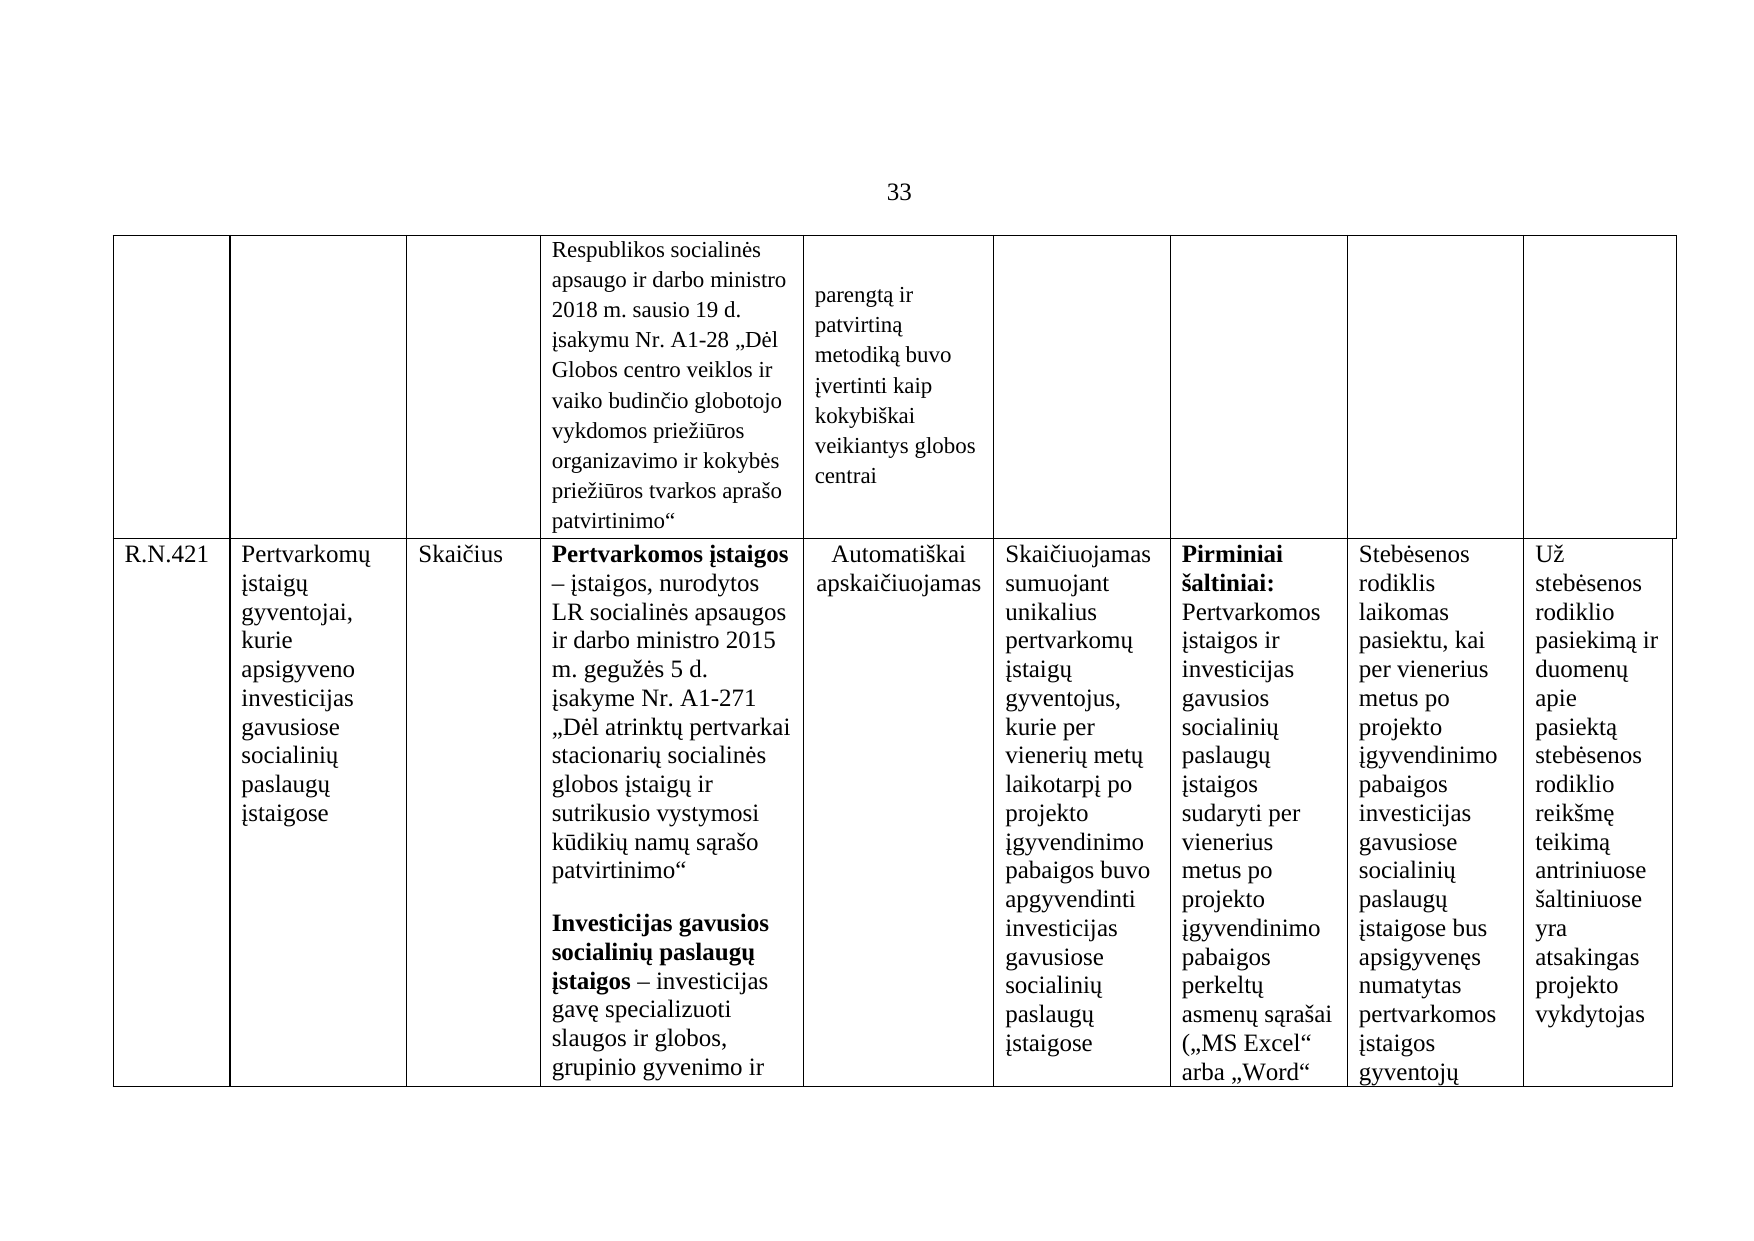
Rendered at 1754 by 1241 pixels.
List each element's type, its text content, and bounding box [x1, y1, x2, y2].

table_cell parengtą ir patvirtiną metodiką buvo įvertinti kaip kokybiškai veikiantys globos centrai [804, 236, 993, 538]
table_cell [1524, 236, 1676, 538]
table_cell Skaičius [407, 539, 540, 1086]
table_cell Pertvarkomų įstaigų gyventojai, kurie apsigyveno investicijas gavusiose socialinių paslaugų įstaigose [231, 539, 406, 1086]
table_cell [1673, 539, 1677, 1086]
table_cell [1171, 236, 1347, 538]
table_cell Stebėsenos rodiklis laikomas pasiektu, kai per vienerius metus po projekto įgyvendinimo pabaigos investicijas gavusiose socialinių paslaugų įstaigose bus apsigyvenęs numatytas pertvarkomos įstaigos gyventojų [1348, 539, 1523, 1086]
table_cell [1677, 235, 1689, 538]
table_cell [1677, 538, 1689, 1086]
table_cell Automatiškai apskaičiuojamas [804, 539, 993, 1086]
table_cell [114, 236, 229, 538]
table_cell Skaičiuojamas sumuojant unikalius pertvarkomų įstaigų gyventojus, kurie per vienerių metų laikotarpį po projekto įgyvendinimo pabaigos buvo apgyvendinti investicijas gavusiose socialinių paslaugų įstaigose [994, 539, 1170, 1086]
table_cell [1348, 236, 1523, 538]
table_cell [231, 236, 406, 538]
table_cell Pirminiai šaltiniai: Pertvarkomos įstaigos ir investicijas gavusios socialinių paslaugų įstaigos sudaryti per vienerius metus po projekto įgyvendinimo pabaigos perkeltų asmenų sąrašai („MS Excel“ arba „Word“ [1171, 539, 1347, 1086]
table_cell Už stebėsenos rodiklio pasiekimą ir duomenų apie pasiektą stebėsenos rodiklio reikšmę teikimą antriniuose šaltiniuose yra atsakingas projekto vykdytojas [1524, 539, 1672, 1086]
table_cell [407, 236, 540, 538]
table_cell Respublikos socialinės apsaugo ir darbo ministro 2018 m. sausio 19 d. įsakymu Nr. A1-28 „Dėl Globos centro veiklos ir vaiko budinčio globotojo vykdomos priežiūros organizavimo ir kokybės priežiūros tvarkos aprašo patvirtinimo“ [541, 236, 803, 538]
table_cell R.N.421 [114, 539, 229, 1086]
table_cell [994, 236, 1170, 538]
table_cell Pertvarkomos įstaigos – įstaigos, nurodytos LR socialinės apsaugos ir darbo ministro 2015 m. gegužės 5 d. įsakyme Nr. A1-271 „Dėl atrinktų pertvarkai stacionarių socialinės globos įstaigų ir sutrikusio vystymosi kūdikių namų sąrašo patvirtinimo“ Investicijas gavusios socialinių paslaugų įstaigos – investicijas gavę specializuoti slaugos ir globos, grupinio gyvenimo ir [541, 539, 803, 1086]
